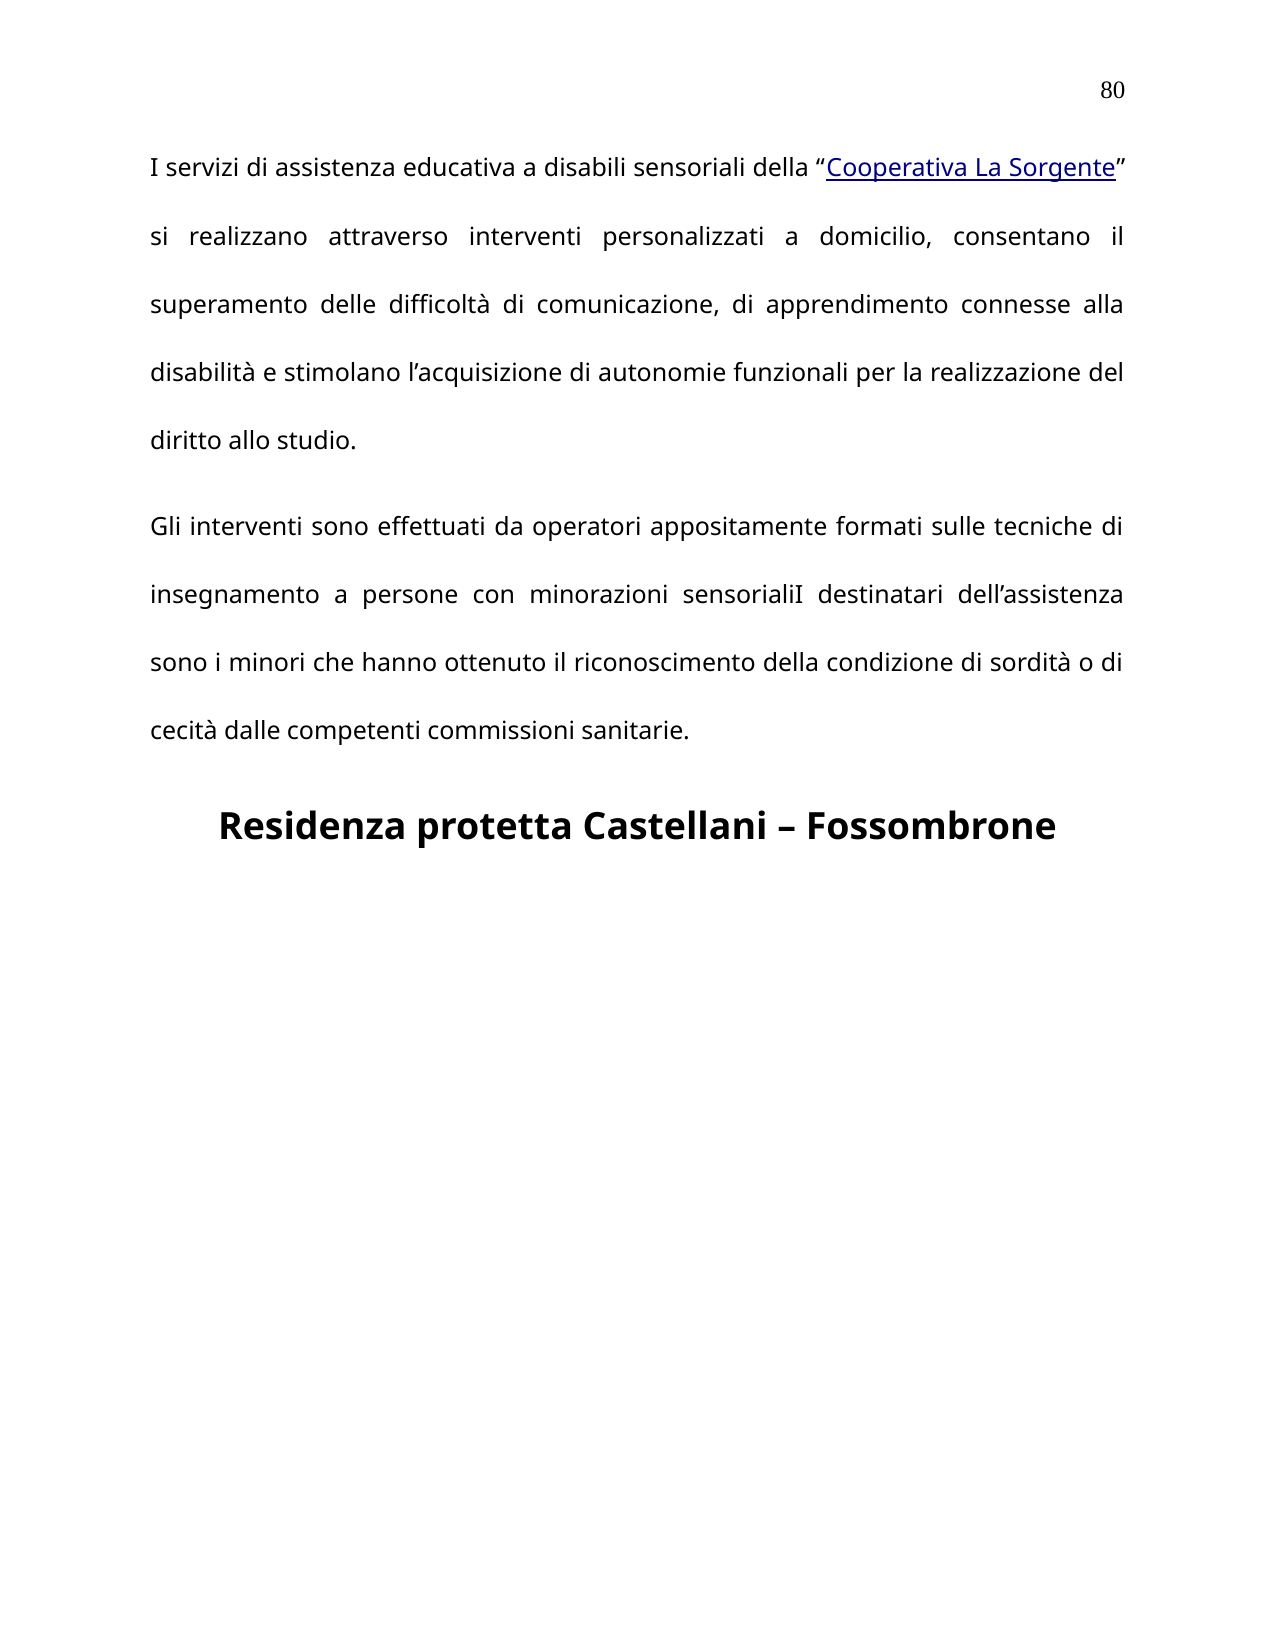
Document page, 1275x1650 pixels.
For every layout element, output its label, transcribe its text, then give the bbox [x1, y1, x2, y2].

text I servizi di assistenza educativa a disabili sensoriali della “Cooperativa La Sorgente” si realizzano attraverso interventi personalizzati a domicilio, consentano il superamento delle difficoltà di comunicazione, di apprendimento connesse alla disabilità e stimolano l’acquisizione di autonomie funzionali per la realizzazione del diritto allo studio. [150, 150, 1125, 457]
text Residenza protetta Castellani – Fossombrone [150, 799, 1125, 850]
text Gli interventi sono effettuati da operatori appositamente formati sulle tecniche di insegnamento a persone con minorazioni sensorialiI destinatari dell’assistenza sono i minori che hanno ottenuto il riconoscimento della condizione di sordità o di cecità dalle competenti commissioni sanitarie. [150, 508, 1125, 747]
